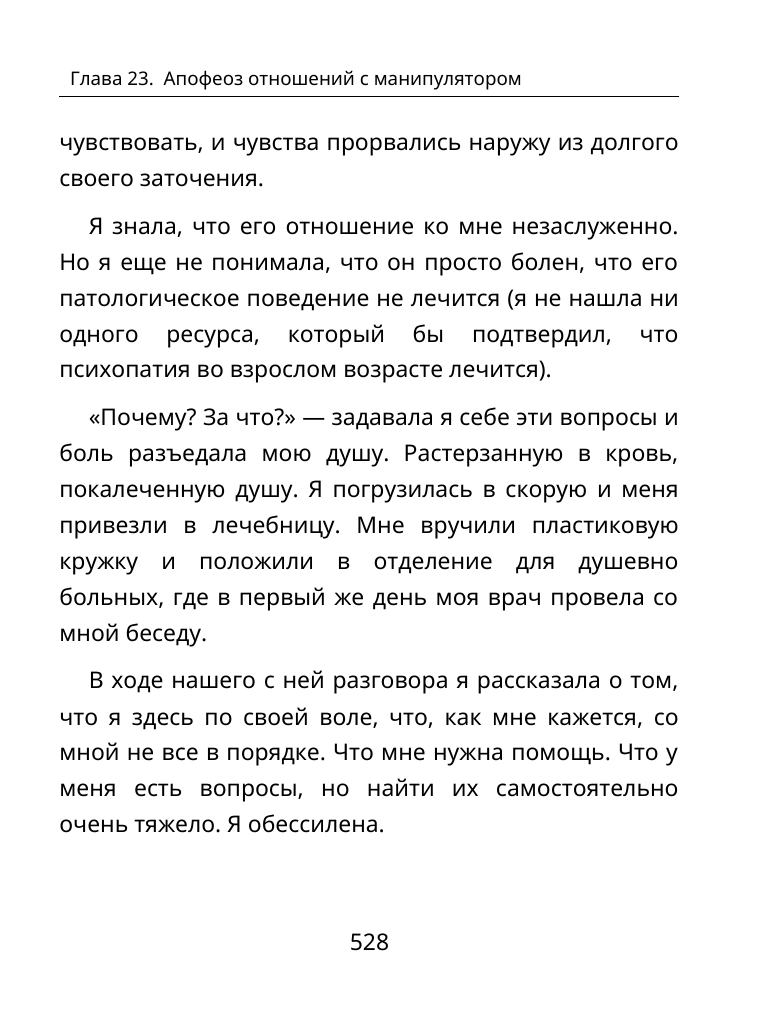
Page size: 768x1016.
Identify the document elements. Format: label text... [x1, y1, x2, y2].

text В ходе нашего с ней разговора я рассказала о том, что я здесь по своей воле, что, как мне кажется, со мной не все в порядке. Что мне нужна помощь. Что у меня есть вопросы, но найти их самостоятельно очень тяжело. Я обессилена. [59, 664, 679, 839]
text Я знала, что его отношение ко мне незаслуженно. Но я еще не понимала, что он просто болен, что его патологическое поведение не лечится (я не нашла ни одного ресурса, который бы подтвердил, что психопатия во взрослом возрасте лечится). [59, 210, 679, 385]
text «Почему? За что?» — задавала я себе эти вопросы и боль разъедала мою душу. Растерзанную в кровь, покалеченную душу. Я погрузилась в скорую и меня привезли в лечебницу. Мне вручили пластиковую кружку и положили в отделение для душевно больных, где в первый же день моя врач провела со мной беседу. [59, 401, 679, 648]
text чувствовать, и чувства прорвались наружу из долгого своего заточения. [59, 126, 679, 193]
